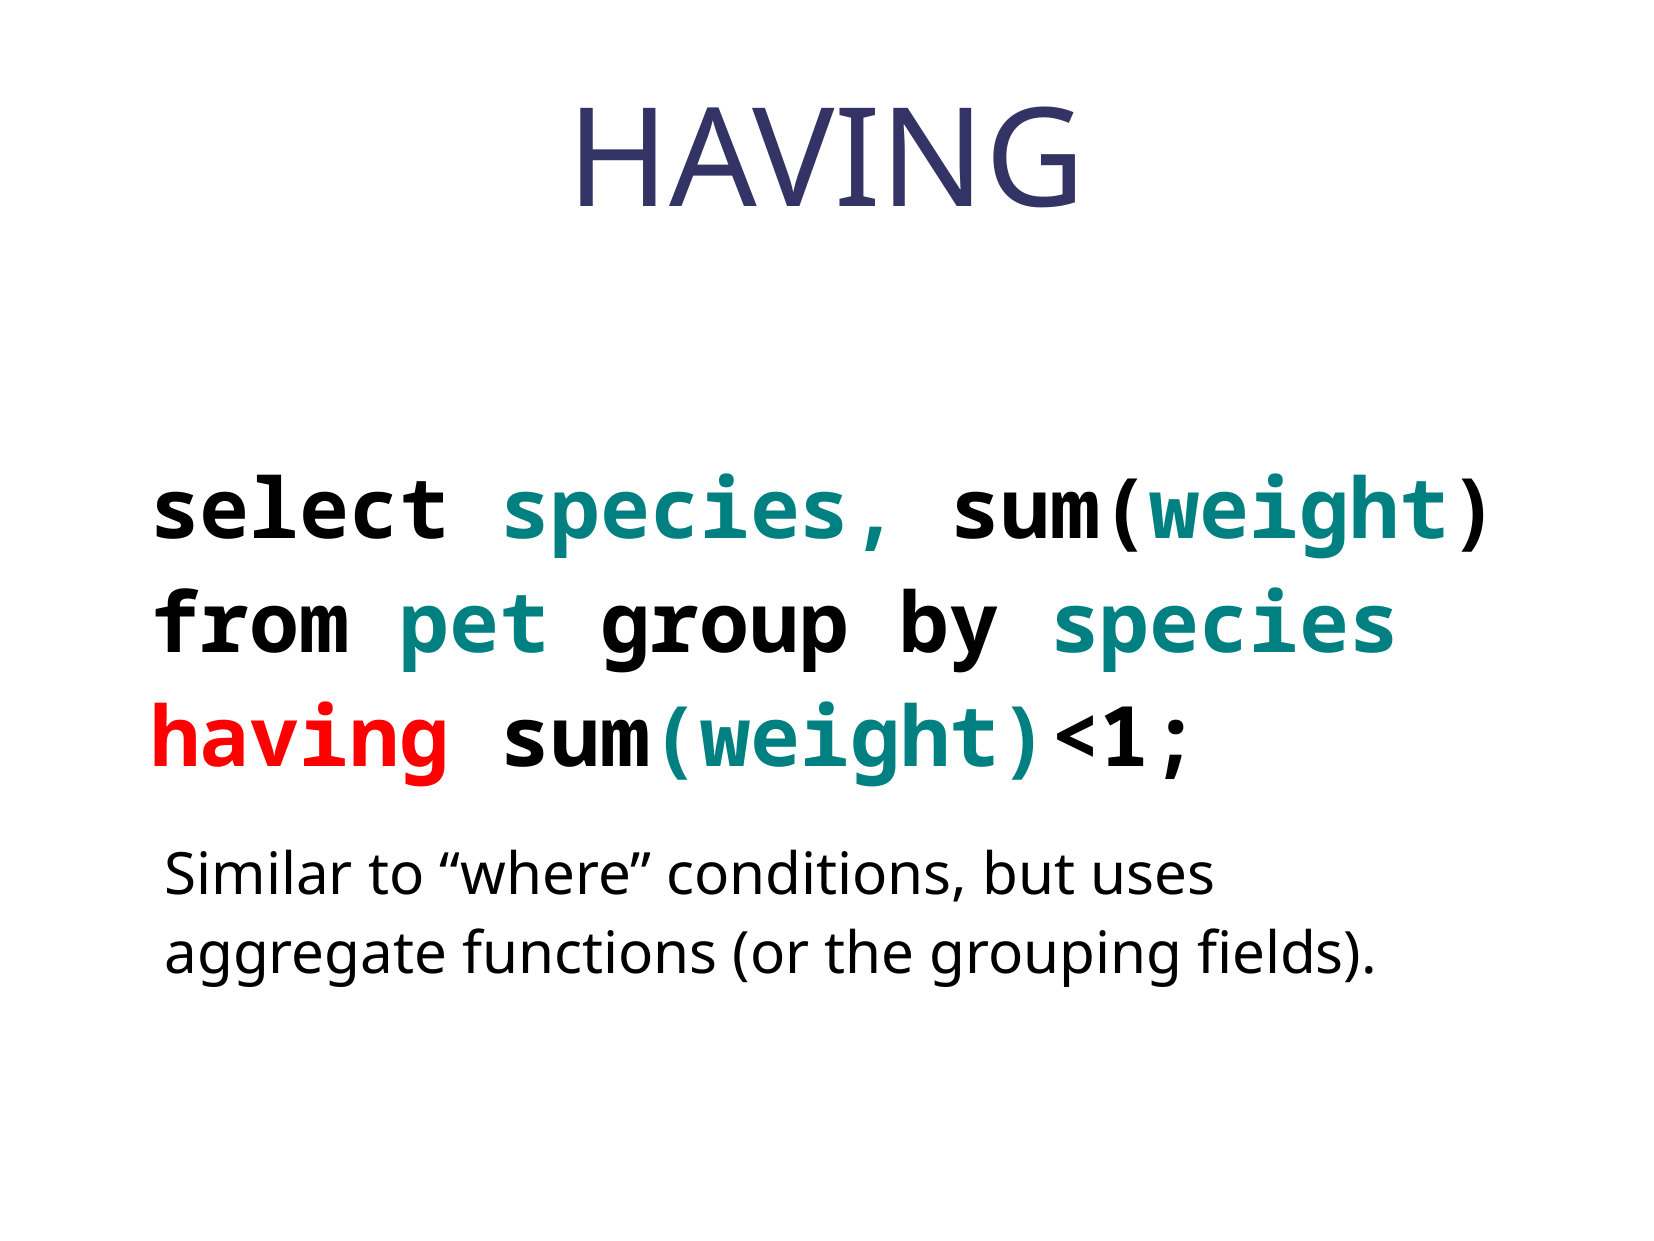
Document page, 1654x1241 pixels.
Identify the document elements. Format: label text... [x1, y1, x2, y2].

title HAVING [82, 56, 1571, 250]
text_box select species, sum(weight) from pet group by species having sum(weight)<1; [150, 450, 1654, 739]
text_box Similar to “where” conditions, but uses aggregate functions (or the grouping fields). [150, 825, 1501, 982]
